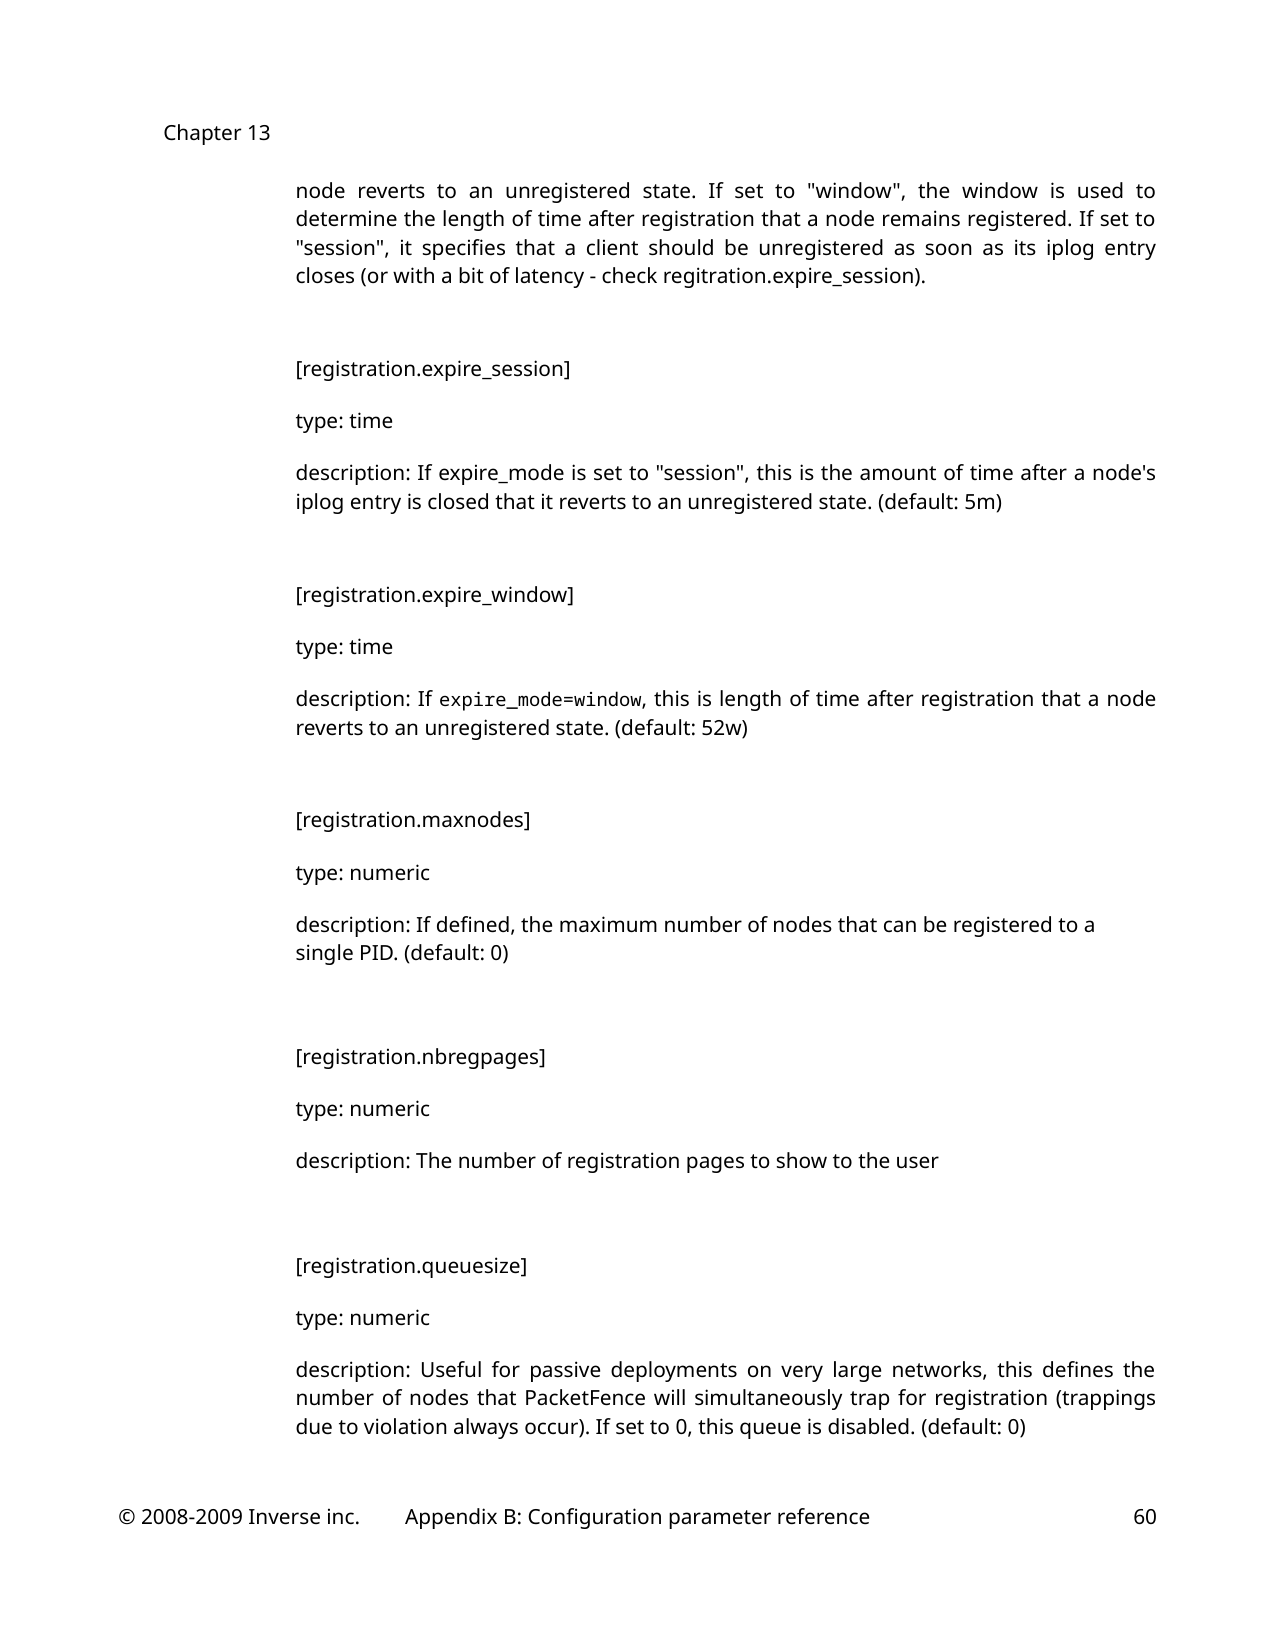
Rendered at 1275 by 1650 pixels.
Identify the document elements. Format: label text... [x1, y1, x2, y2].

text type: time [295, 406, 1157, 435]
text type: numeric [295, 1094, 1157, 1123]
text type: numeric [295, 1303, 1157, 1331]
text [registration.maxnodes] [295, 806, 1157, 834]
text description: If expire_mode=window, this is length of time after registration that a node reverts to an unregistered state. (default: 52w) [295, 684, 1157, 741]
text description: If expire_mode is set to "session", this is the amount of time after a node's iplog entry is closed that it reverts to an unregistered state. (default: 5m) [295, 458, 1157, 515]
text [registration.queuesize] [295, 1251, 1157, 1279]
text description: If defined, the maximum number of nodes that can be registered to a single PID. (default: 0) [295, 910, 1157, 967]
text [registration.nbregpages] [295, 1042, 1157, 1071]
text [registration.expire_window] [295, 580, 1157, 608]
text type: numeric [295, 858, 1157, 886]
text description: The number of registration pages to show to the user [295, 1147, 1157, 1175]
text [registration.expire_session] [295, 354, 1157, 383]
text type: time [295, 632, 1157, 661]
text node reverts to an unregistered state. If set to "window", the window is used to determine the length of time after registration that a node remains registered. If set to "session", it specifies that a client should be unregistered as soon as its iplog entry closes (or with a bit of latency - check regitration.expire_session). [295, 176, 1157, 290]
text description: Useful for passive deployments on very large networks, this defines the number of nodes that PacketFence will simultaneously trap for registration (trappings due to violation always occur). If set to 0, this queue is disabled. (default: 0) [295, 1355, 1157, 1440]
